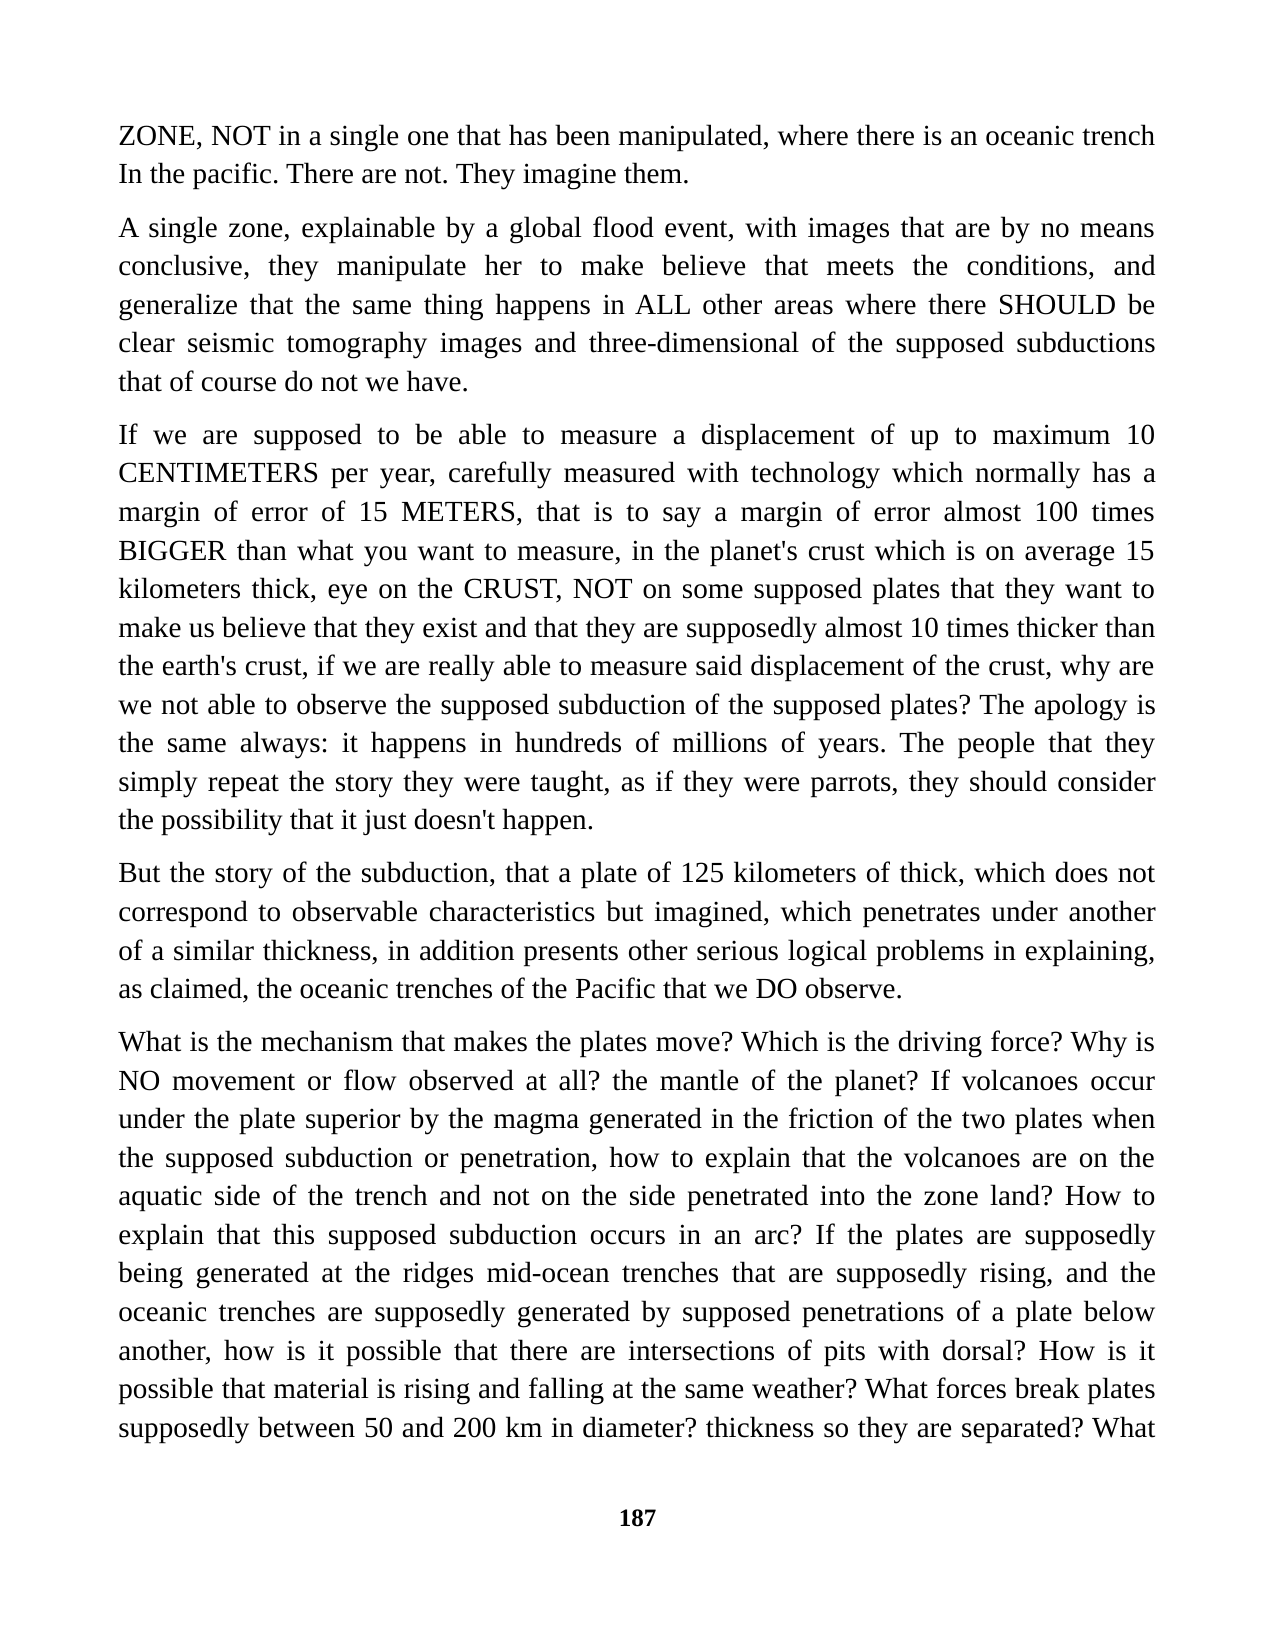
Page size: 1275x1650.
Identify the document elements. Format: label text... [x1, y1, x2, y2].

text ZONE, NOT in a single one that has been manipulated, where there is an oceanic trench In the pacific. There are not. They imagine them. [118, 118, 1157, 190]
text What is the mechanism that makes the plates move? Which is the driving force? Why is NO movement or flow observed at all? the mantle of the planet? If volcanoes occur under the plate superior by the magma generated in the friction of the two plates when the supposed subduction or penetration, how to explain that the volcanoes are on the aquatic side of the trench and not on the side penetrated into the zone land? How to explain that this supposed subduction occurs in an arc? If the plates are supposedly being generated at the ridges mid-ocean trenches that are supposedly rising, and the oceanic trenches are supposedly generated by supposed penetrations of a plate below another, how is it possible that there are intersections of pits with dorsal? How is it possible that material is rising and falling at the same weather? What forces break plates supposedly between 50 and 200 km in diameter? thickness so they are separated? What [118, 1024, 1157, 1443]
text If we are supposed to be able to measure a displacement of up to maximum 10 CENTIMETERS per year, carefully measured with technology which normally has a margin of error of 15 METERS, that is to say a margin of error almost 100 times BIGGER than what you want to measure, in the planet's crust which is on average 15 kilometers thick, eye on the CRUST, NOT on some supposed plates that they want to make us believe that they exist and that they are supposedly almost 10 times thicker than the earth's crust, if we are really able to measure said displacement of the crust, why are we not able to observe the supposed subduction of the supposed plates? The apology is the same always: it happens in hundreds of millions of years. The people that they simply repeat the story they were taught, as if they were parrots, they should consider the possibility that it just doesn't happen. [118, 417, 1157, 836]
text A single zone, explainable by a global flood event, with images that are by no means conclusive, they manipulate her to make believe that meets the conditions, and generalize that the same thing happens in ALL other areas where there SHOULD be clear seismic tomography images and three-dimensional of the supposed subductions that of course do not we have. [118, 210, 1157, 397]
text But the story of the subduction, that a plate of 125 kilometers of thick, which does not correspond to observable characteristics but imagined, which penetrates under another of a similar thickness, in addition presents other serious logical problems in explaining, as claimed, the oceanic trenches of the Pacific that we DO observe. [118, 856, 1157, 1005]
